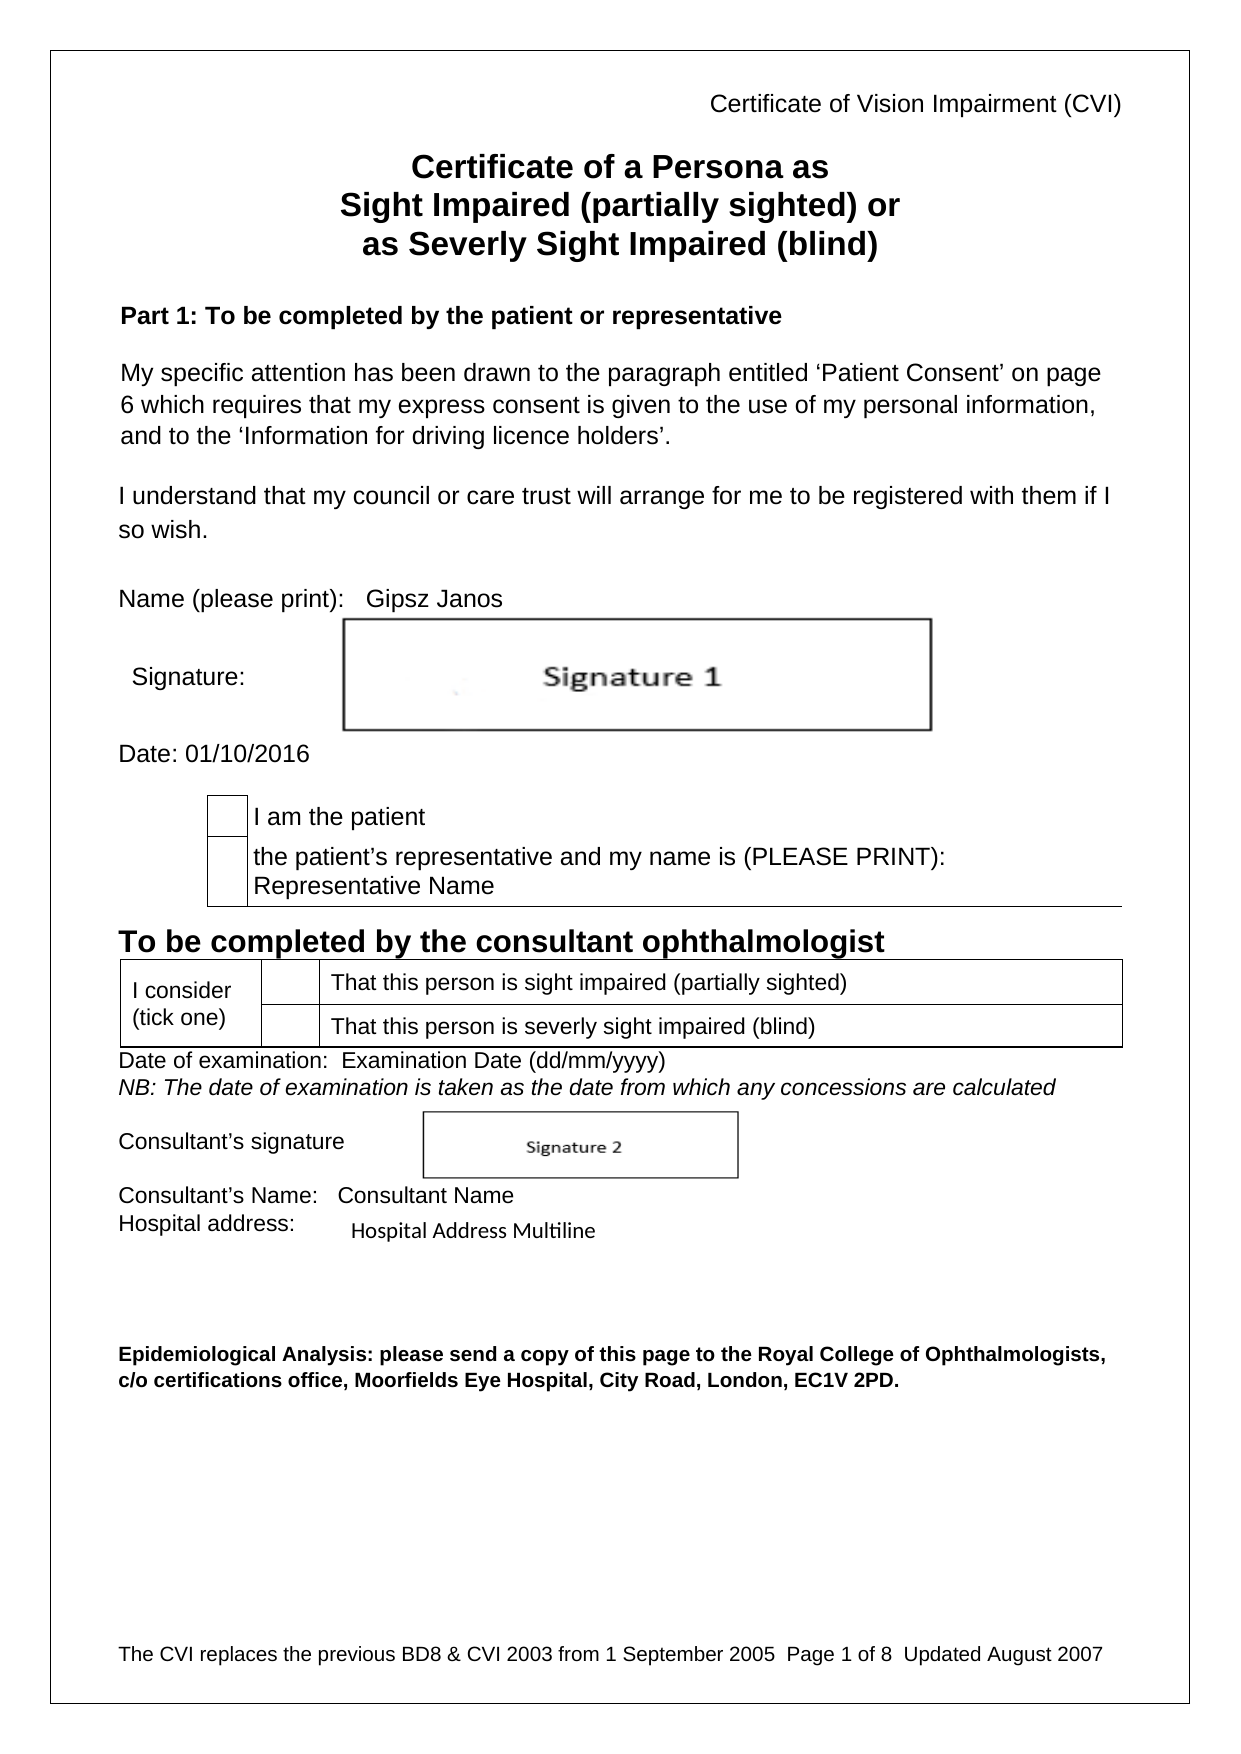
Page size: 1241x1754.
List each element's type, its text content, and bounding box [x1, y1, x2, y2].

text To be completed by the consultant ophthalmologist [118, 923, 1122, 959]
text Date: 01/10/2016 [118, 739, 1122, 767]
table_header [950, 613, 1122, 739]
text Hospital address: [118, 1209, 336, 1237]
table_cell [208, 837, 247, 906]
table_cell [262, 1005, 319, 1046]
table_header [208, 796, 247, 836]
text NB: The date of examination is taken as the date from which any concessions are calculated [118, 1074, 1122, 1100]
table_header I consider (tick one) [121, 960, 261, 1046]
text Certificate of a Persona as [118, 147, 1122, 185]
text Hospital Address Multiline [351, 1216, 1098, 1244]
table_header Signature: [120, 613, 336, 739]
text as Severly Sight Impaired (blind) [118, 224, 1122, 262]
table_header [408, 1100, 1097, 1182]
text Part 1: To be completed by the patient or representative [120, 301, 1122, 329]
text Name (please print): Gipsz Janos [118, 584, 1122, 613]
table_header [262, 960, 319, 1004]
text Sight Impaired (partially sighted) or [118, 185, 1122, 224]
table_header I am the patient [248, 795, 1122, 836]
text Date of examination: Examination Date (dd/mm/yyyy) [118, 1047, 1122, 1074]
table_header Consultant’s signature [118, 1100, 408, 1182]
text Epidemiological Analysis: please send a copy of this page to the Royal College of Ophthalmologists, c/o certifications office, Moorfields Eye Hospital, City Road, London, EC1V 2PD. [118, 1316, 1112, 1392]
text My specific attention has been drawn to the paragraph entitled ‘Patient Consent’ on page 6 which requires that my express consent is given to the use of my personal information, and to the ‘Information for driving licence holders’. [120, 358, 1114, 450]
text I understand that my council or care trust will arrange for me to be registered with them if I so wish. [118, 481, 1122, 544]
table_header That this person is sight impaired (partially sighted) [320, 960, 1122, 1004]
table_cell the patient’s representative and my name is (PLEASE PRINT): Representative Name [248, 836, 1122, 906]
picture [419, 1108, 748, 1183]
table_cell That this person is severly sight impaired (blind) [320, 1005, 1122, 1046]
text Consultant’s Name: Consultant Name [118, 1182, 1122, 1330]
picture [336, 613, 950, 739]
